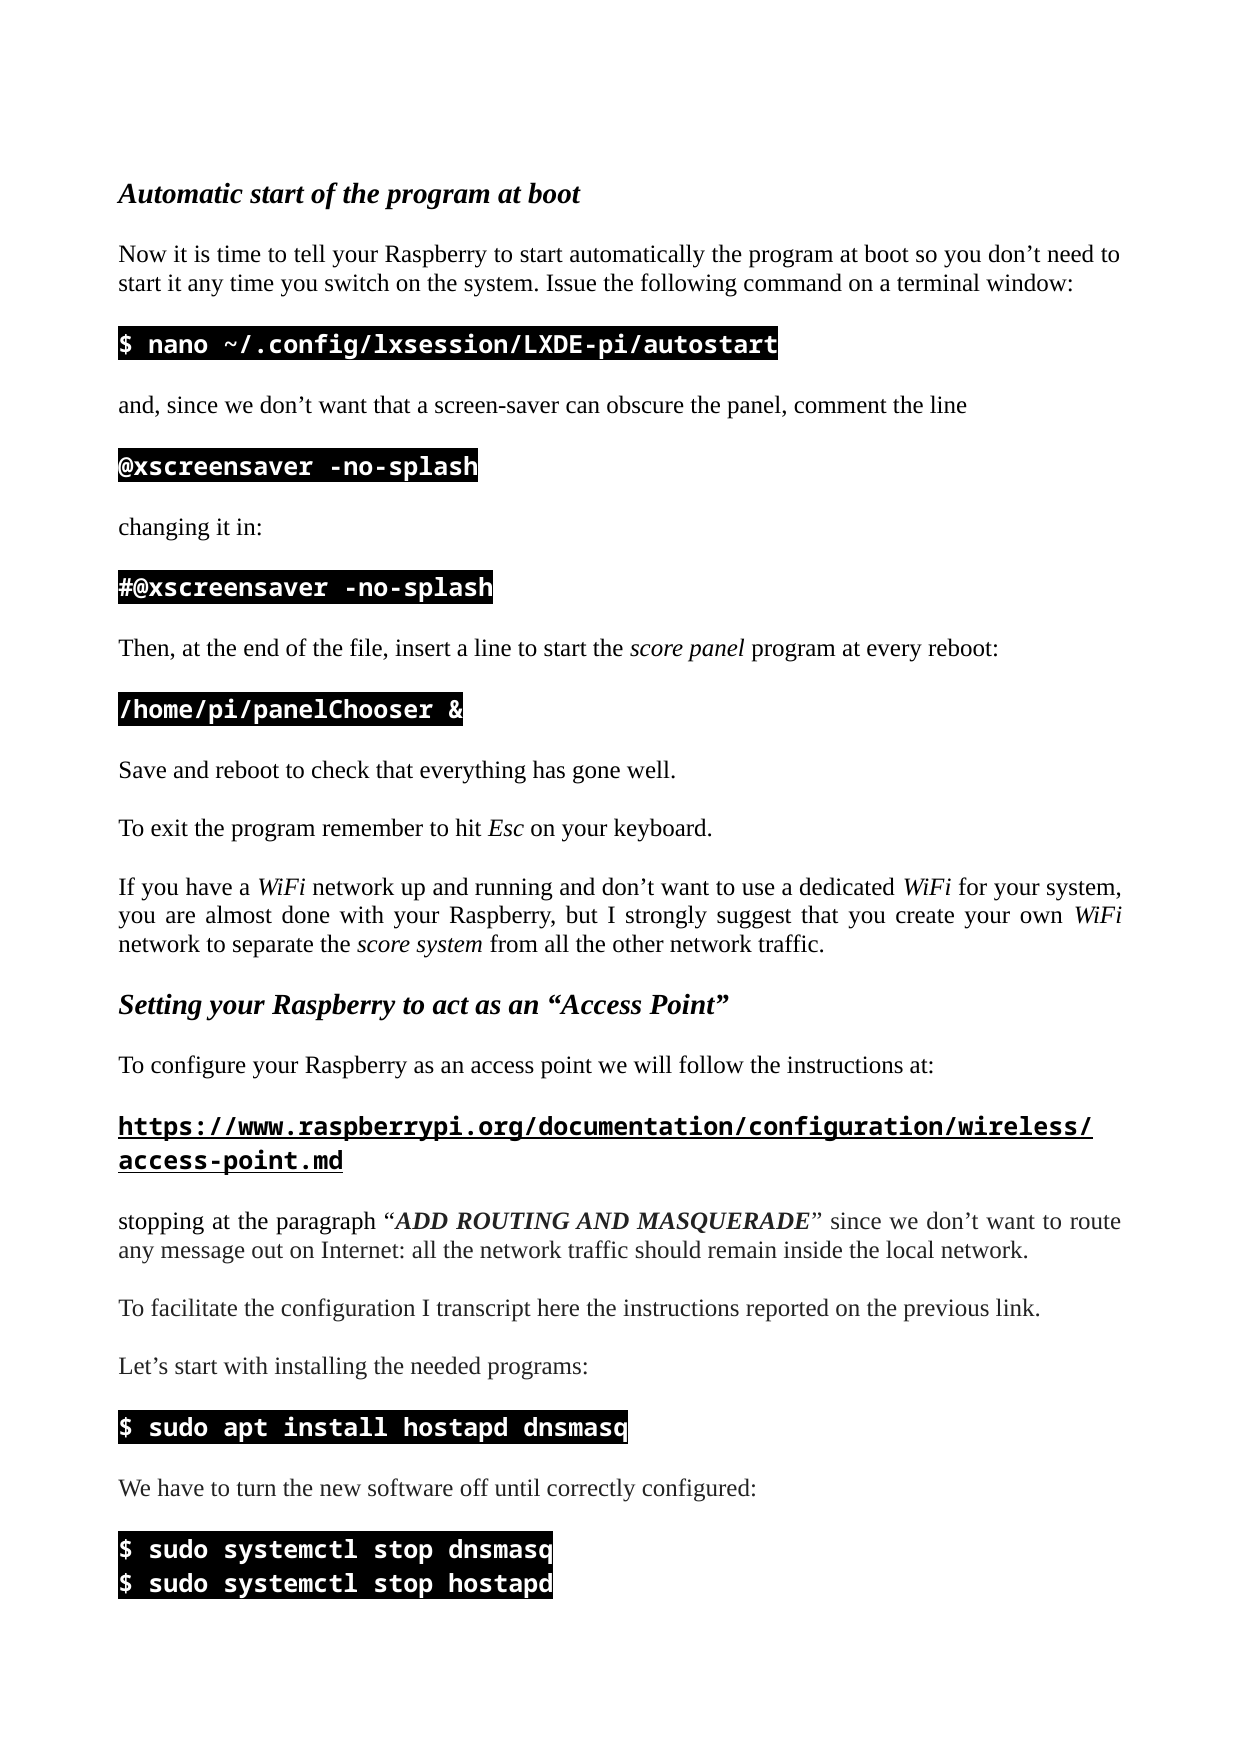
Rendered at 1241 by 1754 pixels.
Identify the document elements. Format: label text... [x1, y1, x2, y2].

text We have to turn the new software off until correctly configured: [118, 1473, 1122, 1502]
text If you have a WiFi network up and running and don’t want to use a dedicated WiFi for your system, you are almost done with your Raspberry, but I strongly suggest that you create your own WiFi network to separate the score system from all the other network traffic. [118, 872, 1122, 958]
text $ sudo apt install hostapd dnsmasq [118, 1410, 1122, 1444]
text Setting your Raspberry to act as an “Access Point” [118, 987, 1122, 1021]
text stopping at the paragraph “ADD ROUTING AND MASQUERADE” since we don’t want to route any message out on Internet: all the network traffic should remain inside the local network. [118, 1206, 1122, 1264]
text To facilitate the configuration I transcript here the instructions reported on the previous link. [118, 1293, 1122, 1322]
text #@xscreensaver -no-splash [118, 570, 1122, 604]
text and, since we don’t want that a screen-saver can obscure the panel, comment the line [118, 390, 1122, 419]
text To configure your Raspberry as an access point we will follow the instructions at: [118, 1050, 1122, 1079]
text Let’s start with installing the needed programs: [118, 1351, 1122, 1380]
text Then, at the end of the file, insert a line to start the score panel program at every reboot: [118, 633, 1122, 662]
text To exit the program remember to hit Esc on your keyboard. [118, 813, 1122, 842]
text @xscreensaver -no-splash [118, 448, 1122, 482]
text $ sudo systemctl stop hostapd [118, 1566, 1122, 1599]
text $ sudo systemctl stop dnsmasq [118, 1531, 1122, 1566]
text https://www.raspberrypi.org/documentation/configuration/wireless/access-point.md [118, 1109, 1122, 1177]
text /home/pi/panelChooser & [118, 692, 1122, 726]
text Automatic start of the program at boot [118, 176, 1122, 210]
text changing it in: [118, 512, 1122, 540]
text $ nano ~/.config/lxsession/LXDE-pi/autostart [118, 326, 1122, 360]
text Now it is time to tell your Raspberry to start automatically the program at boot so you don’t need to start it any time you switch on the system. Issue the following command on a terminal window: [118, 239, 1122, 297]
text Save and reboot to check that everything has gone well. [118, 755, 1122, 784]
